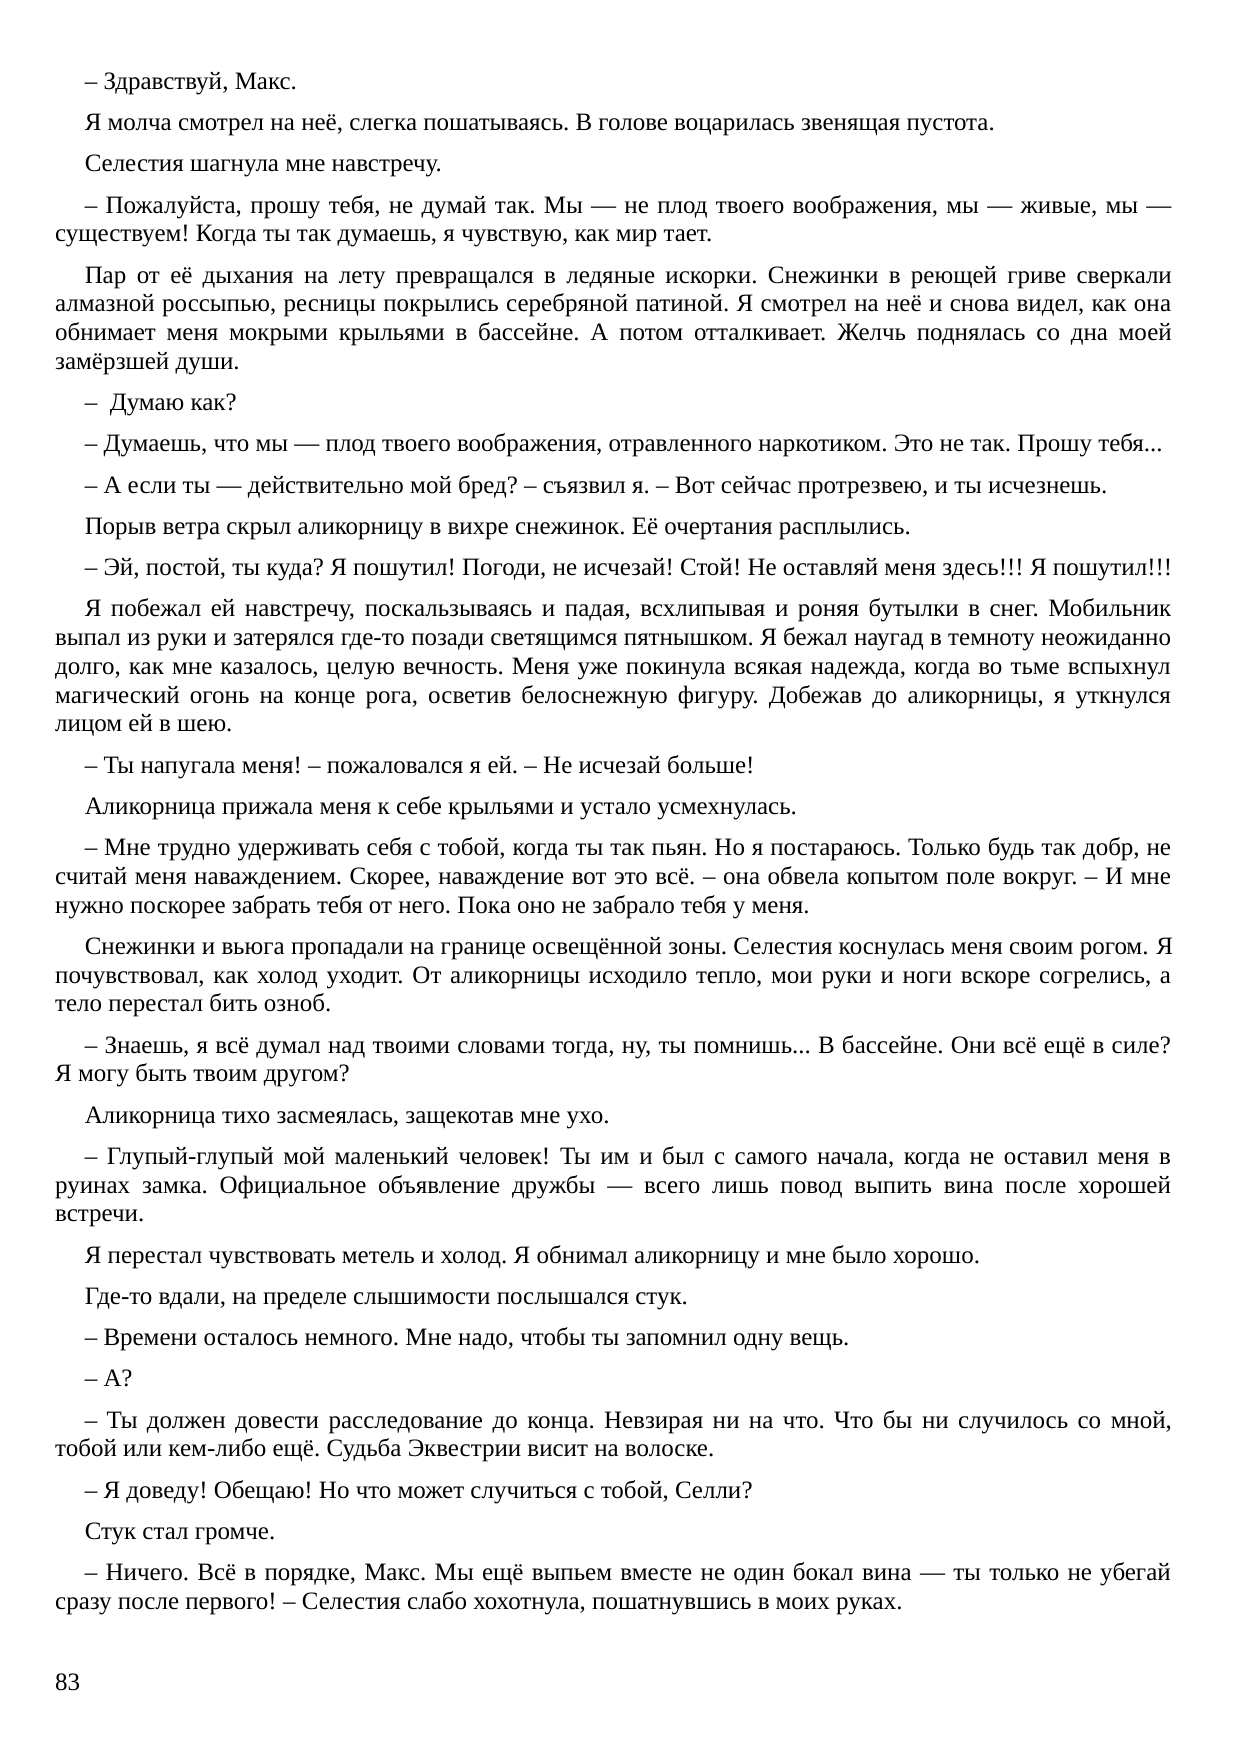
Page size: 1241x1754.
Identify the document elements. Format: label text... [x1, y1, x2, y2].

text Аликорница прижала меня к себе крыльями и устало усмехнулась. [55, 791, 1173, 820]
text – А? [55, 1363, 1173, 1392]
text – Здравствуй, Макс. [55, 66, 1173, 95]
text Селестия шагнула мне навстречу. [55, 148, 1173, 177]
text – Ты должен довести расследование до конца. Невзирая ни на что. Что бы ни случилось со мной, тобой или кем-либо ещё. Судьба Эквестрии висит на волоске. [55, 1405, 1173, 1462]
text Я молча смотрел на неё, слегка пошатываясь. В голове воцарилась звенящая пустота. [55, 107, 1173, 136]
text – Эй, постой, ты куда? Я пошутил! Погоди, не исчезай! Стой! Не оставляй меня здесь!!! Я пошутил!!! [55, 552, 1173, 581]
text Порыв ветра скрыл аликорницу в вихре снежинок. Её очертания расплылись. [55, 511, 1173, 540]
text – Мне трудно удерживать себя с тобой, когда ты так пьян. Но я постараюсь. Только будь так добр, не считай меня наваждением. Скорее, наваждение вот это всё. – она обвела копытом поле вокруг. – И мне нужно поскорее забрать тебя от него. Пока оно не забрало тебя у меня. [55, 832, 1173, 918]
text Снежинки и вьюга пропадали на границе освещённой зоны. Селестия коснулась меня своим рогом. Я почувствовал, как холод уходит. От аликорницы исходило тепло, мои руки и ноги вскоре согрелись, а тело перестал бить озноб. [55, 931, 1173, 1017]
text – Знаешь, я всё думал над твоими словами тогда, ну, ты помнишь... В бассейне. Они всё ещё в силе? Я могу быть твоим другом? [55, 1030, 1173, 1087]
text Аликорница тихо засмеялась, защекотав мне ухо. [55, 1100, 1173, 1128]
text Стук стал громче. [55, 1516, 1173, 1545]
text Я перестал чувствовать метель и холод. Я обнимал аликорницу и мне было хорошо. [55, 1240, 1173, 1268]
text – Ничего. Всё в порядке, Макс. Мы ещё выпьем вместе не один бокал вина — ты только не убегай сразу после первого! – Селестия слабо хохотнула, пошатнувшись в моих руках. [55, 1557, 1173, 1615]
text Где-то вдали, на пределе слышимости послышался стук. [55, 1281, 1173, 1310]
text – Глупый-глупый мой маленький человек! Ты им и был с самого начала, когда не оставил меня в руинах замка. Официальное объявление дружбы — всего лишь повод выпить вина после хорошей встречи. [55, 1141, 1173, 1227]
text Я побежал ей навстречу, поскальзываясь и падая, всхлипывая и роняя бутылки в снег. Мобильник выпал из руки и затерялся где-то позади светящимся пятнышком. Я бежал наугад в темноту неожиданно долго, как мне казалось, целую вечность. Меня уже покинула всякая надежда, когда во тьме вспыхнул магический огонь на конце рога, осветив белоснежную фигуру. Добежав до аликорницы, я уткнулся лицом ей в шею. [55, 593, 1173, 737]
text – Времени осталось немного. Мне надо, чтобы ты запомнил одну вещь. [55, 1322, 1173, 1351]
text – Думаешь, что мы — плод твоего воображения, отравленного наркотиком. Это не так. Прошу тебя... [55, 428, 1173, 457]
text Пар от её дыхания на лету превращался в ледяные искорки. Снежинки в реющей гриве сверкали алмазной россыпью, ресницы покрылись серебряной патиной. Я смотрел на неё и снова видел, как она обнимает меня мокрыми крыльями в бассейне. А потом отталкивает. Желчь поднялась со дна моей замёрзшей души. [55, 260, 1173, 375]
text – Пожалуйста, прошу тебя, не думай так. Мы — не плод твоего воображения, мы — живые, мы — существуем! Когда ты так думаешь, я чувствую, как мир тает. [55, 190, 1173, 247]
text – Я доведу! Обещаю! Но что может случиться с тобой, Селли? [55, 1475, 1173, 1503]
text – А если ты — действительно мой бред? – съязвил я. – Вот сейчас протрезвею, и ты исчезнешь. [55, 470, 1173, 498]
text – Думаю как? [55, 387, 1173, 416]
text – Ты напугала меня! – пожаловался я ей. – Не исчезай больше! [55, 750, 1173, 778]
